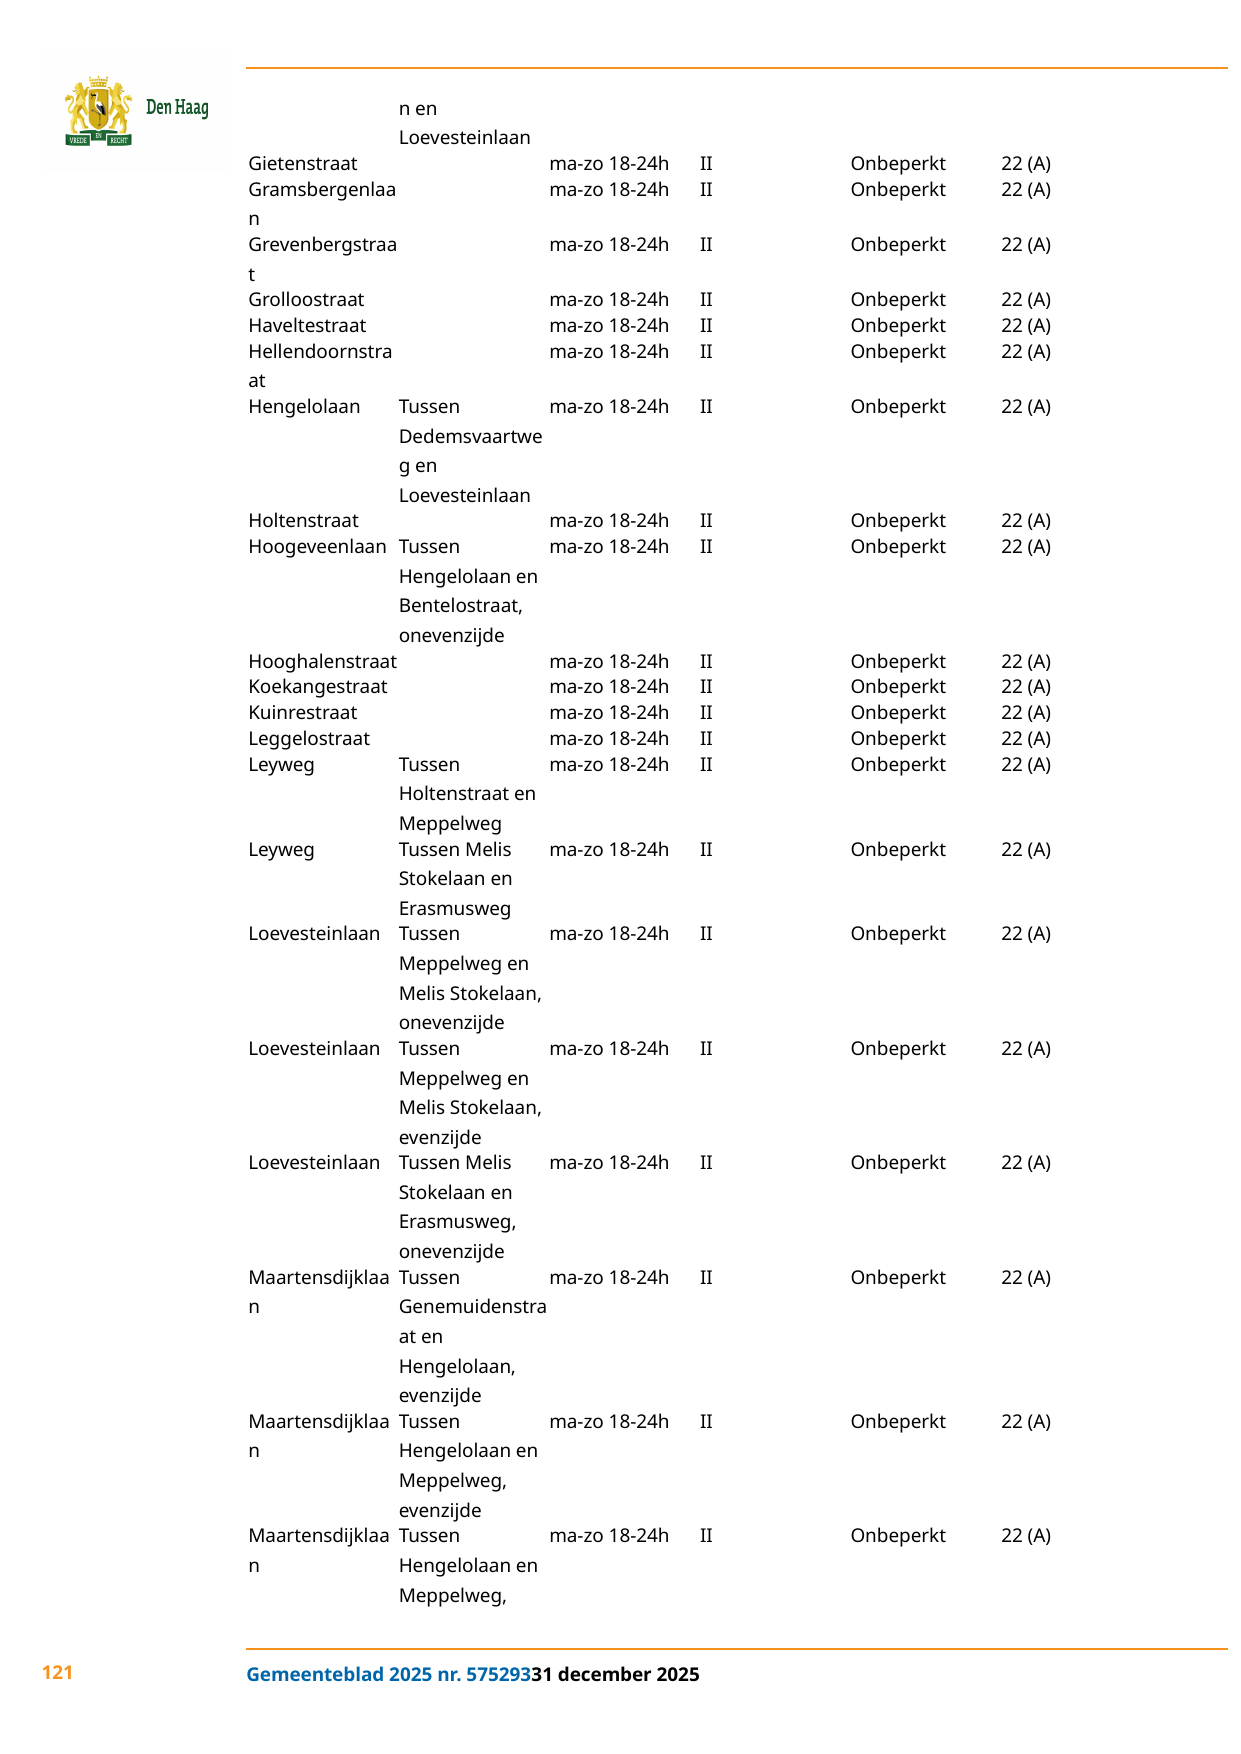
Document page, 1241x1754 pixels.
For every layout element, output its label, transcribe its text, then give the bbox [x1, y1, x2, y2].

table_cell ma-zo 18-24h [549, 150, 700, 176]
table_cell Hellendoornstraat [248, 338, 398, 393]
table_cell II [700, 150, 850, 176]
table_cell 22 (A) [1001, 393, 1152, 508]
table_cell [399, 312, 549, 338]
table_cell II [700, 648, 850, 674]
table_cell Maartensdijklaan [248, 1523, 398, 1607]
table_cell 22 (A) [1001, 176, 1152, 231]
table_cell II [700, 534, 850, 648]
table_cell Onbeperkt [850, 286, 1001, 312]
table_cell 22 (A) [1001, 674, 1152, 699]
table_cell [399, 699, 549, 725]
table_cell 22 (A) [1001, 725, 1152, 751]
table_cell II [700, 312, 850, 338]
table_cell Loevesteinlaan [248, 921, 398, 1035]
table_cell Onbeperkt [850, 921, 1001, 1035]
table_cell Loevesteinlaan [248, 1035, 398, 1149]
table_cell Onbeperkt [850, 1408, 1001, 1523]
table_cell Onbeperkt [850, 150, 1001, 176]
table_cell II [700, 921, 850, 1035]
table_cell II [700, 725, 850, 751]
table_cell [399, 150, 549, 176]
table_cell ma-zo 18-24h [549, 176, 700, 231]
table_cell Hoogeveenlaan [248, 534, 398, 648]
table_cell II [700, 1150, 850, 1264]
table_cell II [700, 176, 850, 231]
table_cell Tussen Dedemsvaartweg en Loevesteinlaan [399, 393, 549, 508]
table_cell Grevenbergstraat [248, 231, 398, 286]
table_cell ma-zo 18-24h [549, 393, 700, 508]
table_cell II [700, 836, 850, 921]
table_cell Hooghalenstraat [248, 648, 398, 674]
table_cell Onbeperkt [850, 1264, 1001, 1408]
table_cell Onbeperkt [850, 534, 1001, 648]
table_cell 22 (A) [1001, 312, 1152, 338]
table_cell Loevesteinlaan [248, 1150, 398, 1264]
table_cell 22 (A) [1001, 1264, 1152, 1408]
table_cell Leyweg [248, 836, 398, 921]
table_cell ma-zo 18-24h [549, 921, 700, 1035]
table_cell Kuinrestraat [248, 699, 398, 725]
table_cell [399, 725, 549, 751]
table_cell Maartensdijklaan [248, 1408, 398, 1523]
table_cell Onbeperkt [850, 338, 1001, 393]
table_cell 22 (A) [1001, 508, 1152, 533]
picture [41, 47, 231, 172]
table_cell ma-zo 18-24h [549, 1264, 700, 1408]
table_cell Tussen Genemuidenstraat en Hengelolaan, evenzijde [399, 1264, 549, 1408]
table_cell Tussen Hengelolaan en Bentelostraat, onevenzijde [399, 534, 549, 648]
table_cell ma-zo 18-24h [549, 1035, 700, 1149]
table_cell II [700, 1523, 850, 1607]
table_cell Tussen Hengelolaan en Meppelweg, [399, 1523, 549, 1607]
table_cell Onbeperkt [850, 508, 1001, 533]
table_cell II [700, 393, 850, 508]
table_cell Onbeperkt [850, 674, 1001, 699]
table_cell II [700, 1408, 850, 1523]
table_cell 22 (A) [1001, 921, 1152, 1035]
table_cell 22 (A) [1001, 751, 1152, 836]
table_cell Onbeperkt [850, 1150, 1001, 1264]
table_cell 22 (A) [1001, 836, 1152, 921]
table_cell II [700, 338, 850, 393]
table_cell [399, 674, 549, 699]
table_cell 22 (A) [1001, 1150, 1152, 1264]
table_cell Onbeperkt [850, 1523, 1001, 1607]
table_cell 22 (A) [1001, 338, 1152, 393]
table_cell Maartensdijklaan [248, 1264, 398, 1408]
table_cell Tussen Holtenstraat en Meppelweg [399, 751, 549, 836]
table_cell [399, 648, 549, 674]
table_cell [399, 286, 549, 312]
table_cell ma-zo 18-24h [549, 836, 700, 921]
table_cell II [700, 508, 850, 533]
table_cell ma-zo 18-24h [549, 648, 700, 674]
table_cell Onbeperkt [850, 648, 1001, 674]
table_cell 22 (A) [1001, 150, 1152, 176]
table_cell ma-zo 18-24h [549, 286, 700, 312]
table_cell Tussen Meppelweg en Melis Stokelaan, evenzijde [399, 1035, 549, 1149]
table_cell II [700, 1264, 850, 1408]
table_cell ma-zo 18-24h [549, 338, 700, 393]
table_cell [549, 95, 700, 150]
table_cell ma-zo 18-24h [549, 751, 700, 836]
table_cell ma-zo 18-24h [549, 1523, 700, 1607]
table_cell [399, 231, 549, 286]
table_cell Onbeperkt [850, 751, 1001, 836]
table_cell [1001, 95, 1152, 150]
table_cell II [700, 286, 850, 312]
table_cell Holtenstraat [248, 508, 398, 533]
table_cell Onbeperkt [850, 312, 1001, 338]
table_cell II [700, 751, 850, 836]
table_cell Onbeperkt [850, 1035, 1001, 1149]
table_cell 22 (A) [1001, 1408, 1152, 1523]
table_cell Onbeperkt [850, 836, 1001, 921]
table_cell ma-zo 18-24h [549, 508, 700, 533]
table_cell [700, 95, 850, 150]
table_cell Tussen Melis Stokelaan en Erasmusweg, onevenzijde [399, 1150, 549, 1264]
table_cell II [700, 674, 850, 699]
table_cell ma-zo 18-24h [549, 534, 700, 648]
table_cell II [700, 1035, 850, 1149]
table_cell Haveltestraat [248, 312, 398, 338]
table_cell II [700, 231, 850, 286]
table_cell 22 (A) [1001, 699, 1152, 725]
table_cell 22 (A) [1001, 534, 1152, 648]
table_cell Onbeperkt [850, 393, 1001, 508]
table_cell ma-zo 18-24h [549, 231, 700, 286]
table_cell ma-zo 18-24h [549, 699, 700, 725]
table_cell Onbeperkt [850, 725, 1001, 751]
table_cell [248, 95, 398, 150]
table_cell Tussen Melis Stokelaan en Erasmusweg [399, 836, 549, 921]
table_cell Koekangestraat [248, 674, 398, 699]
table_cell [399, 338, 549, 393]
table_cell Onbeperkt [850, 231, 1001, 286]
table_cell ma-zo 18-24h [549, 674, 700, 699]
table_cell [850, 95, 1001, 150]
table_cell n en Loevesteinlaan [399, 95, 549, 150]
table_cell 22 (A) [1001, 1523, 1152, 1607]
table_cell [399, 508, 549, 533]
table_cell [399, 176, 549, 231]
table_cell Grolloostraat [248, 286, 398, 312]
table_cell 22 (A) [1001, 1035, 1152, 1149]
table_cell Leyweg [248, 751, 398, 836]
table_cell ma-zo 18-24h [549, 312, 700, 338]
table_cell Tussen Meppelweg en Melis Stokelaan, onevenzijde [399, 921, 549, 1035]
table_cell Onbeperkt [850, 176, 1001, 231]
table_cell Leggelostraat [248, 725, 398, 751]
table_cell 22 (A) [1001, 648, 1152, 674]
table_cell ma-zo 18-24h [549, 1150, 700, 1264]
table_cell II [700, 699, 850, 725]
table_cell Hengelolaan [248, 393, 398, 508]
table_cell ma-zo 18-24h [549, 1408, 700, 1523]
table_cell Tussen Hengelolaan en Meppelweg, evenzijde [399, 1408, 549, 1523]
table_cell 22 (A) [1001, 286, 1152, 312]
table_cell Onbeperkt [850, 699, 1001, 725]
table_cell Gietenstraat [248, 150, 398, 176]
table_cell Gramsbergenlaan [248, 176, 398, 231]
table_cell 22 (A) [1001, 231, 1152, 286]
table_cell ma-zo 18-24h [549, 725, 700, 751]
